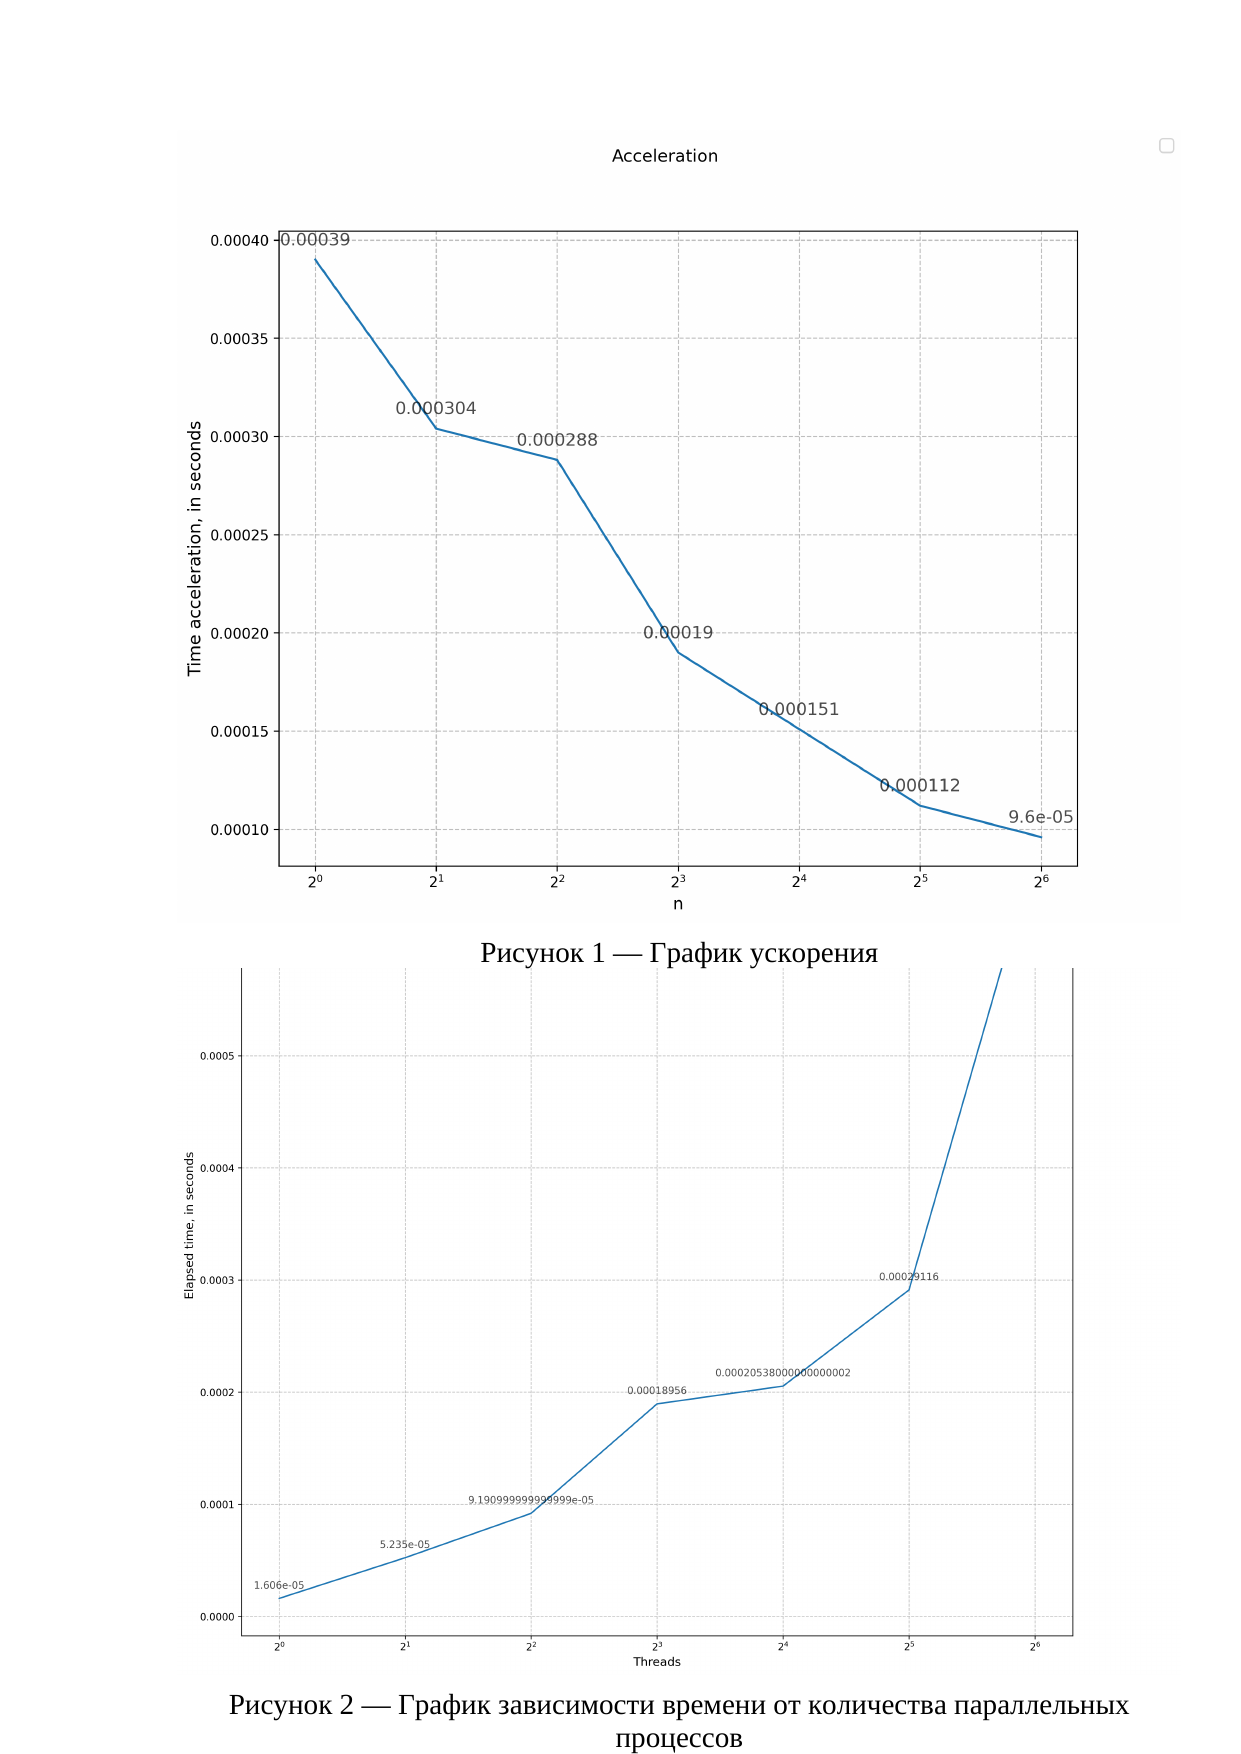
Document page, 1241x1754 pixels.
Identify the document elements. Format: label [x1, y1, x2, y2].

picture [177, 130, 1182, 1675]
table_header [177, 118, 1181, 130]
table_header [671, 950, 677, 961]
table_header [177, 923, 1181, 968]
table_header [177, 1675, 1181, 1754]
table_header [811, 950, 817, 961]
table_header [698, 949, 702, 961]
table_header [705, 950, 709, 961]
